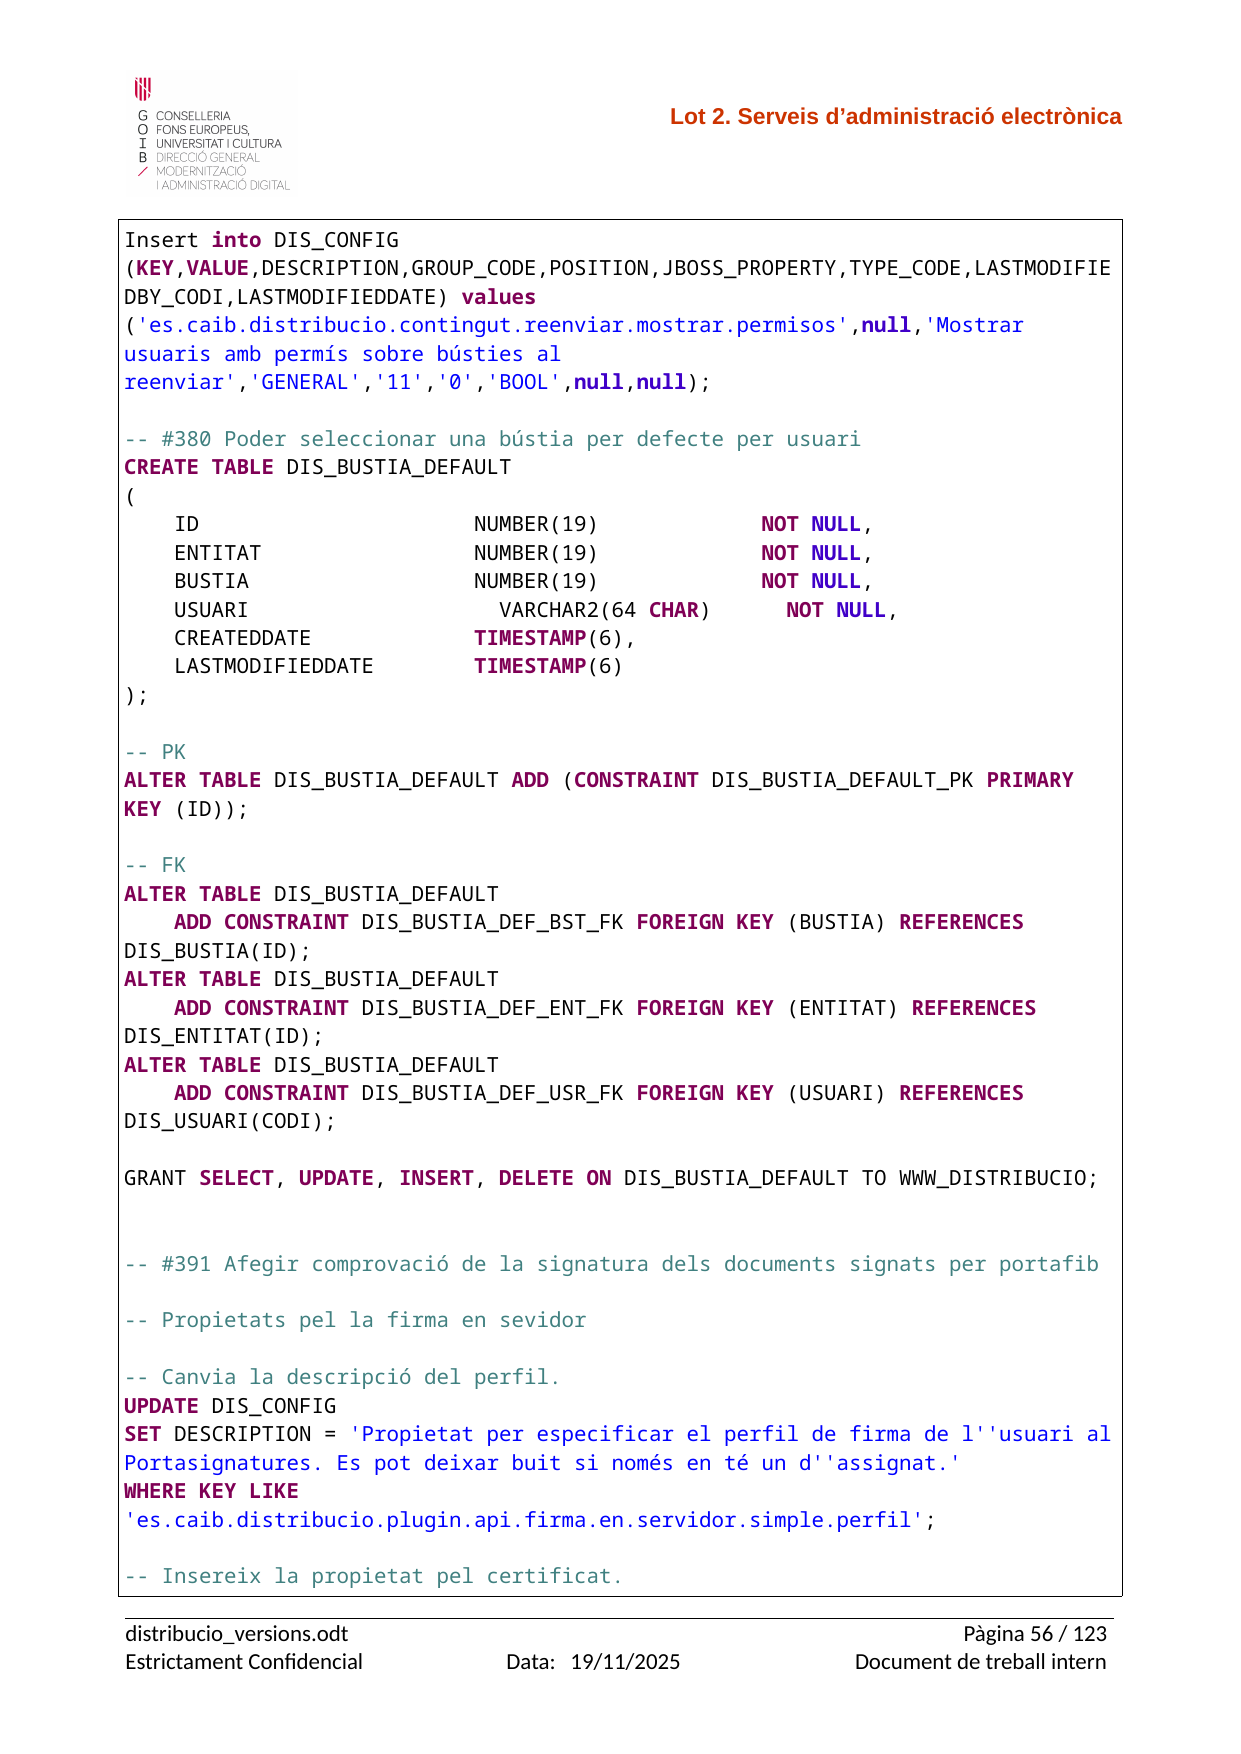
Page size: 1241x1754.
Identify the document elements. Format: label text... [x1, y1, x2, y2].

table_header Insert into DIS_CONFIG (KEY,VALUE,DESCRIPTION,GROUP_CODE,POSITION,JBOSS_PROPERTY,TYPE_CODE,LASTMODIFIEDBY_CODI,LASTMODIFIEDDATE) values ('es.caib.distribucio.contingut.reenviar.mostrar.permisos',null,'Mostrar usuaris amb permís sobre bústies al reenviar','GENERAL','11','0','BOOL',null,null); -- #380 Poder seleccionar una bústia per defecte per usuari CREATE TABLE DIS_BUSTIA_DEFAULT ( ID NUMBER(19) NOT NULL, ENTITAT NUMBER(19) NOT NULL, BUSTIA NUMBER(19) NOT NULL, USUARI VARCHAR2(64 CHAR) NOT NULL, CREATEDDATE TIMESTAMP(6), LASTMODIFIEDDATE TIMESTAMP(6) ); -- PK ALTER TABLE DIS_BUSTIA_DEFAULT ADD (CONSTRAINT DIS_BUSTIA_DEFAULT_PK PRIMARY KEY (ID)); -- FK ALTER TABLE DIS_BUSTIA_DEFAULT ADD CONSTRAINT DIS_BUSTIA_DEF_BST_FK FOREIGN KEY (BUSTIA) REFERENCES DIS_BUSTIA(ID); ALTER TABLE DIS_BUSTIA_DEFAULT ADD CONSTRAINT DIS_BUSTIA_DEF_ENT_FK FOREIGN KEY (ENTITAT) REFERENCES DIS_ENTITAT(ID); ALTER TABLE DIS_BUSTIA_DEFAULT ADD CONSTRAINT DIS_BUSTIA_DEF_USR_FK FOREIGN KEY (USUARI) REFERENCES DIS_USUARI(CODI); GRANT SELECT, UPDATE, INSERT, DELETE ON DIS_BUSTIA_DEFAULT TO WWW_DISTRIBUCIO; -- #391 Afegir comprovació de la signatura dels documents signats per portafib -- Propietats pel la firma en sevidor -- Canvia la descripció del perfil. UPDATE DIS_CONFIG SET DESCRIPTION = 'Propietat per especificar el perfil de firma de l''usuari al Portasignatures. Es pot deixar buit si només en té un d''assignat.' WHERE KEY LIKE 'es.caib.distribucio.plugin.api.firma.en.servidor.simple.perfil'; -- Insereix la propietat pel certificat. [119, 220, 1122, 1596]
picture [126, 70, 299, 197]
